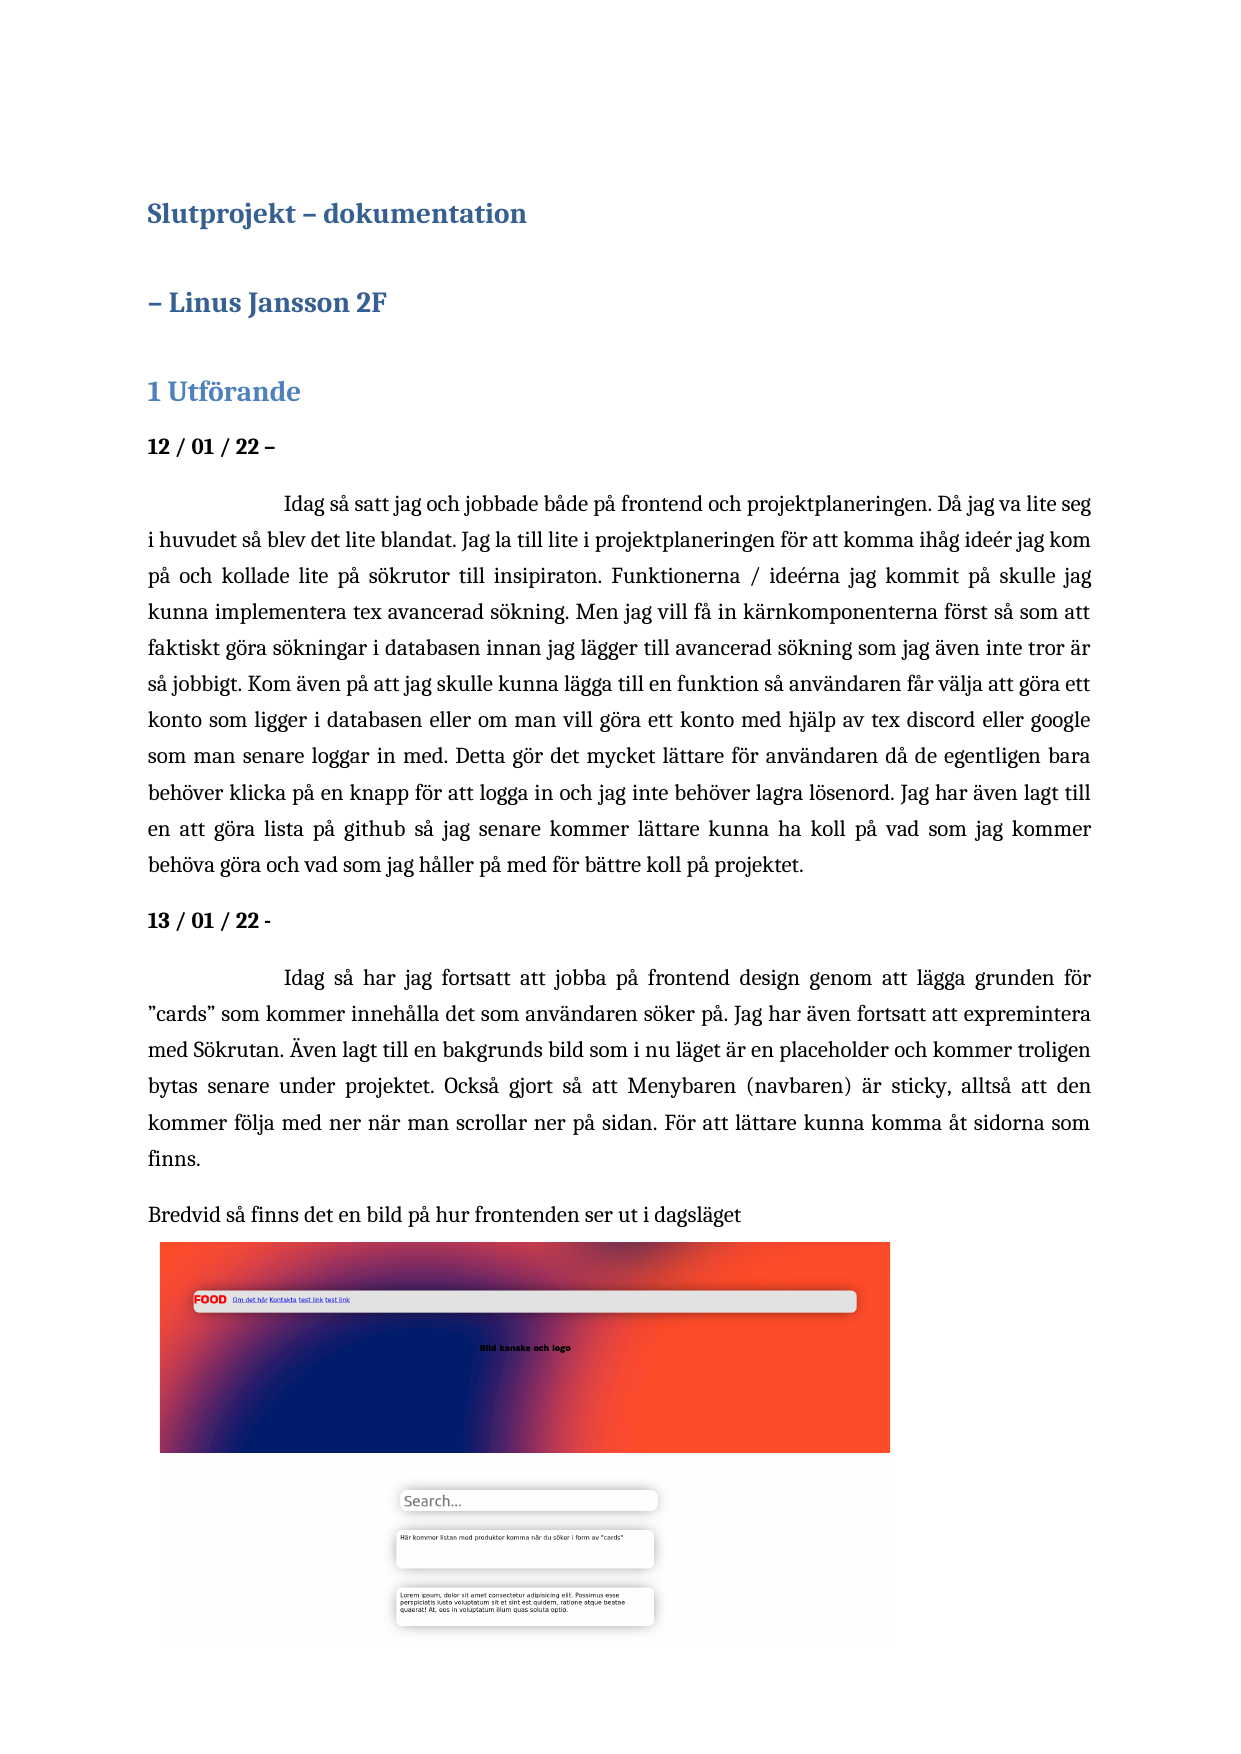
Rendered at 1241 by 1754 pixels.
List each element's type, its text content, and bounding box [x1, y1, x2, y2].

picture [159, 1242, 890, 1645]
subtitle 1 Utförande [148, 375, 1093, 408]
text 13 / 01 / 22 - [148, 908, 1093, 934]
subtitle – Linus Jansson 2F [148, 286, 1093, 320]
text 12 / 01 / 22 – [148, 434, 1093, 460]
text Idag så har jag fortsatt att jobba på frontend design genom att lägga grunden för ”cards” som kommer innehålla det som användaren söker på. Jag har även fortsatt att expremintera med Sökrutan. Även lagt till en bakgrunds bild som i nu läget är en placeholder och kommer troligen bytas senare under projektet. Också gjort så att Menybaren (navbaren) är sticky, alltså att den kommer följa med ner när man scrollar ner på sidan. För att lättare kunna komma åt sidorna som finns. [148, 965, 1093, 1172]
text Idag så satt jag och jobbade både på frontend och projektplaneringen. Då jag va lite seg i huvudet så blev det lite blandat. Jag la till lite i projektplaneringen för att komma ihåg ideér jag kom på och kollade lite på sökrutor till insipiraton. Funktionerna / ideérna jag kommit på skulle jag kunna implementera tex avancerad sökning. Men jag vill få in kärnkomponenterna först så som att faktiskt göra sökningar i databasen innan jag lägger till avancerad sökning som jag även inte tror är så jobbigt. Kom även på att jag skulle kunna lägga till en funktion så användaren får välja att göra ett konto som ligger i databasen eller om man vill göra ett konto med hjälp av tex discord eller google som man senare loggar in med. Detta gör det mycket lättare för användaren då de egentligen bara behöver klicka på en knapp för att logga in och jag inte behöver lagra lösenord. Jag har även lagt till en att göra lista på github så jag senare kommer lättare kunna ha koll på vad som jag kommer behöva göra och vad som jag håller på med för bättre koll på projektet. [148, 491, 1093, 878]
text Bredvid så finns det en bild på hur frontenden ser ut i dagsläget [148, 1202, 1093, 1228]
subtitle Slutprojekt – dokumentation [148, 198, 1093, 231]
